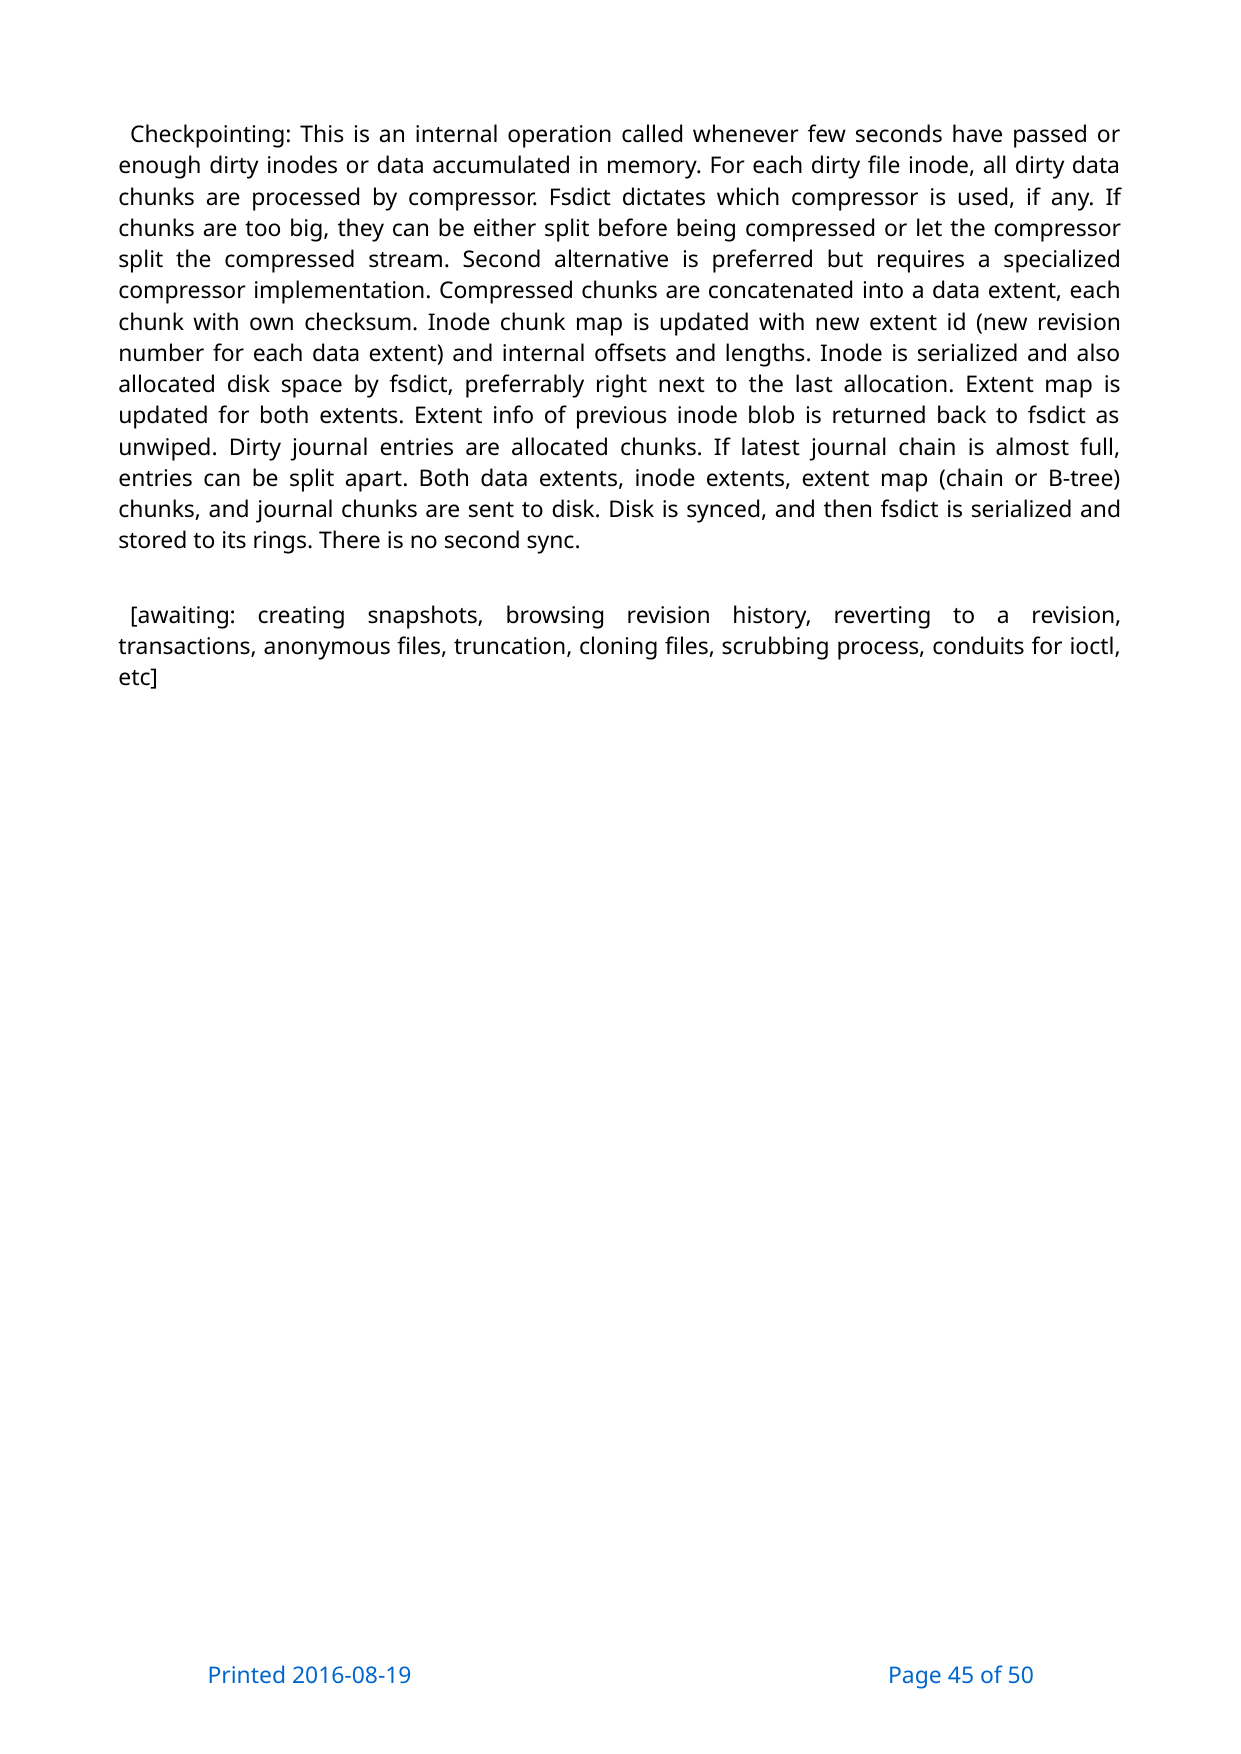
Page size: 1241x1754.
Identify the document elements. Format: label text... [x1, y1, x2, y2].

text [awaiting: creating snapshots, browsing revision history, reverting to a revision, transactions, anonymous files, truncation, cloning files, scrubbing process, conduits for ioctl, etc] [118, 599, 1122, 692]
text Checkpointing: This is an internal operation called whenever few seconds have passed or enough dirty inodes or data accumulated in memory. For each dirty file inode, all dirty data chunks are processed by compressor. Fsdict dictates which compressor is used, if any. If chunks are too big, they can be either split before being compressed or let the compressor split the compressed stream. Second alternative is preferred but requires a specialized compressor implementation. Compressed chunks are concatenated into a data extent, each chunk with own checksum. Inode chunk map is updated with new extent id (new revision number for each data extent) and internal offsets and lengths. Inode is serialized and also allocated disk space by fsdict, preferrably right next to the last allocation. Extent map is updated for both extents. Extent info of previous inode blob is returned back to fsdict as unwiped. Dirty journal entries are allocated chunks. If latest journal chain is almost full, entries can be split apart. Both data extents, inode extents, extent map (chain or B-tree) chunks, and journal chunks are sent to disk. Disk is synced, and then fsdict is serialized and stored to its rings. There is no second sync. [118, 118, 1122, 556]
